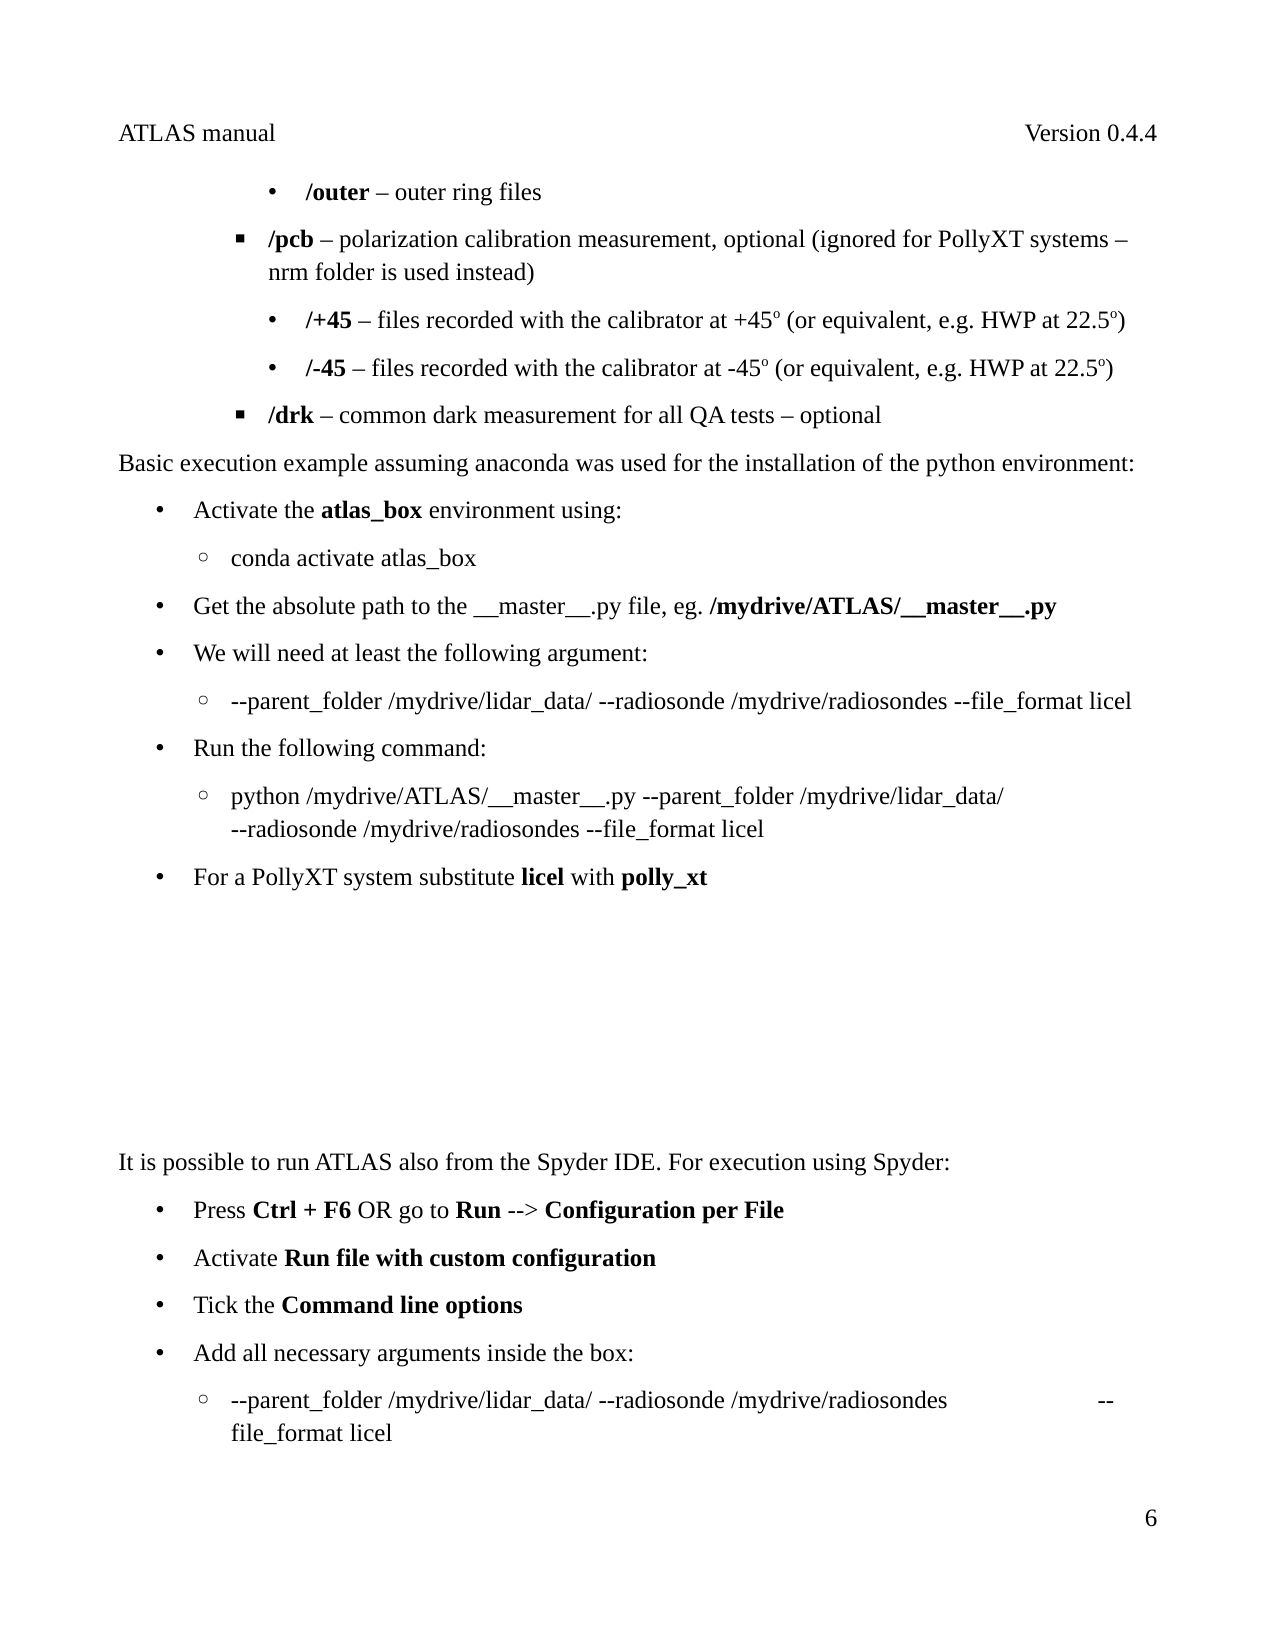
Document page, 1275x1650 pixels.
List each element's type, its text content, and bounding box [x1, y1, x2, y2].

list Activate Run file with custom configuration [156, 1243, 1157, 1271]
text It is possible to run ATLAS also from the Spyder IDE. For execution using Spyder: [118, 1147, 1157, 1176]
list /outer – outer ring files [268, 177, 1157, 206]
list /-45 – files recorded with the calibrator at -45o (or equivalent, e.g. HWP at 22.5o) [268, 353, 1157, 381]
list Run the following command: [156, 733, 1157, 762]
list /pcb – polarization calibration measurement, optional (ignored for PollyXT systems – nrm folder is used instead) [231, 224, 1157, 286]
list Tick the Command line options [156, 1290, 1157, 1319]
list /+45 – files recorded with the calibrator at +45o (or equivalent, e.g. HWP at 22.5o) [268, 305, 1157, 334]
text Basic execution example assuming anaconda was used for the installation of the python environment: [118, 448, 1157, 477]
list We will need at least the following argument: [156, 638, 1157, 667]
list python /mydrive/ATLAS/__master__.py --parent_folder /mydrive/lidar_data/ --radiosonde /mydrive/radiosondes --file_format licel [193, 781, 1157, 843]
list /drk – common dark measurement for all QA tests – optional [231, 400, 1157, 429]
list Get the absolute path to the __master__.py file, eg. /mydrive/ATLAS/__master__.py [156, 591, 1157, 619]
list Activate the atlas_box environment using: [156, 496, 1157, 524]
list --parent_folder /mydrive/lidar_data/ --radiosonde /mydrive/radiosondes --file_format licel [193, 1385, 1157, 1447]
list Press Ctrl + F6 OR go to Run --> Configuration per File [156, 1195, 1157, 1224]
list --parent_folder /mydrive/lidar_data/ --radiosonde /mydrive/radiosondes --file_format licel [193, 686, 1157, 715]
list For a PollyXT system substitute licel with polly_xt [156, 862, 1157, 891]
list Add all necessary arguments inside the box: [156, 1338, 1157, 1367]
list conda activate atlas_box [193, 543, 1157, 572]
